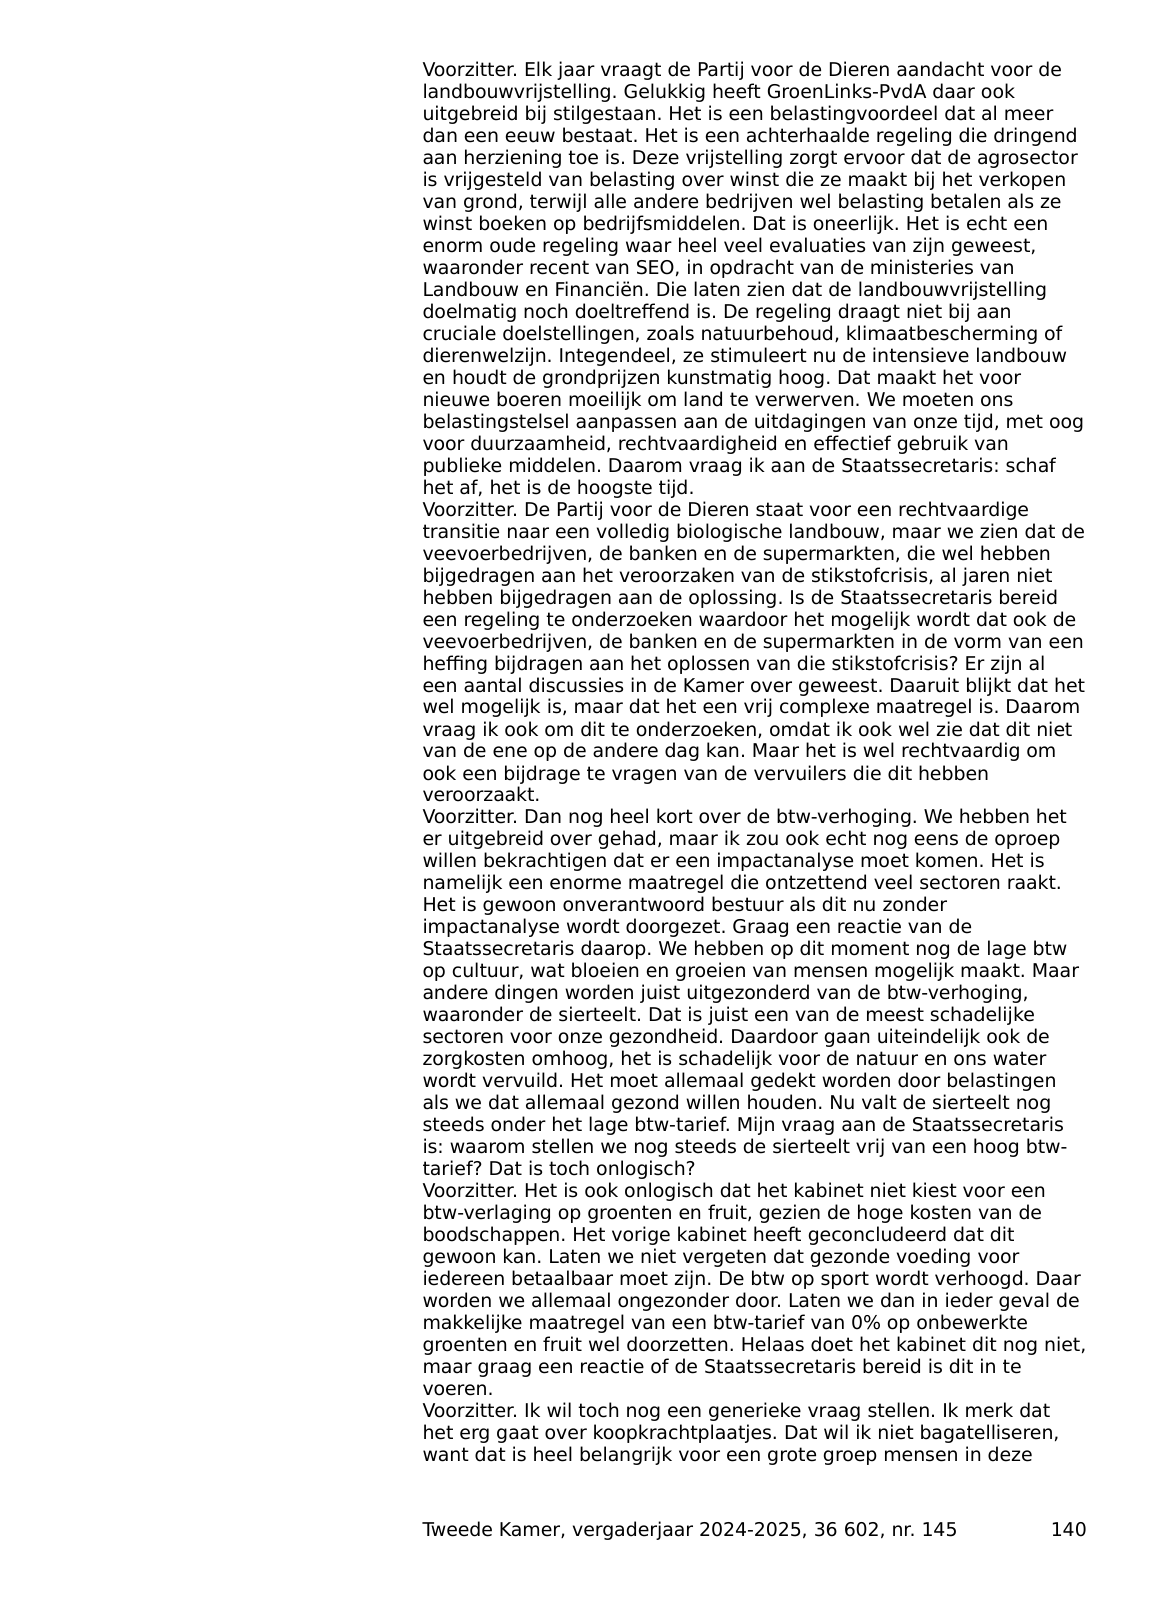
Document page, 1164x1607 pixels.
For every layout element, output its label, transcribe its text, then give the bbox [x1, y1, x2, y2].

text Voorzitter. Ik wil toch nog een generieke vraag stellen. Ik merk dat het erg gaat over koopkrachtplaatjes. Dat wil ik niet bagatelliseren, want dat is heel belangrijk voor een grote groep mensen in deze [422, 1400, 1087, 1466]
text Voorzitter. Dan nog heel kort over de btw-verhoging. We hebben het er uitgebreid over gehad, maar ik zou ook echt nog eens de oproep willen bekrachtigen dat er een impactanalyse moet komen. Het is namelijk een enorme maatregel die ontzettend veel sectoren raakt. Het is gewoon onverantwoord bestuur als dit nu zonder impactanalyse wordt doorgezet. Graag een reactie van de Staatssecretaris daarop. We hebben op dit moment nog de lage btw op cultuur, wat bloeien en groeien van mensen mogelijk maakt. Maar andere dingen worden juist uitgezonderd van de btw-verhoging, waaronder de sierteelt. Dat is juist een van de meest schadelijke sectoren voor onze gezondheid. Daardoor gaan uiteindelijk ook de zorgkosten omhoog, het is schadelijk voor de natuur en ons water wordt vervuild. Het moet allemaal gedekt worden door belastingen als we dat allemaal gezond willen houden. Nu valt de sierteelt nog steeds onder het lage btw-tarief. Mijn vraag aan de Staatssecretaris is: waarom stellen we nog steeds de sierteelt vrij van een hoog btw-tarief? Dat is toch onlogisch? [422, 806, 1087, 1180]
text Voorzitter. Elk jaar vraagt de Partij voor de Dieren aandacht voor de landbouwvrijstelling. Gelukkig heeft GroenLinks-PvdA daar ook uitgebreid bij stilgestaan. Het is een belastingvoordeel dat al meer dan een eeuw bestaat. Het is een achterhaalde regeling die dringend aan herziening toe is. Deze vrijstelling zorgt ervoor dat de agrosector is vrijgesteld van belasting over winst die ze maakt bij het verkopen van grond, terwijl alle andere bedrijven wel belasting betalen als ze winst boeken op bedrijfsmiddelen. Dat is oneerlijk. Het is echt een enorm oude regeling waar heel veel evaluaties van zijn geweest, waaronder recent van SEO, in opdracht van de ministeries van Landbouw en Financiën. Die laten zien dat de landbouwvrijstelling doelmatig noch doeltreffend is. De regeling draagt niet bij aan cruciale doelstellingen, zoals natuurbehoud, klimaatbescherming of dierenwelzijn. Integendeel, ze stimuleert nu de intensieve landbouw en houdt de grondprijzen kunstmatig hoog. Dat maakt het voor nieuwe boeren moeilijk om land te verwerven. We moeten ons belastingstelsel aanpassen aan de uitdagingen van onze tijd, met oog voor duurzaamheid, rechtvaardigheid en effectief gebruik van publieke middelen. Daarom vraag ik aan de Staatssecretaris: schaf het af, het is de hoogste tijd. [422, 59, 1087, 499]
text Voorzitter. De Partij voor de Dieren staat voor een rechtvaardige transitie naar een volledig biologische landbouw, maar we zien dat de veevoerbedrijven, de banken en de supermarkten, die wel hebben bijgedragen aan het veroorzaken van de stikstofcrisis, al jaren niet hebben bijgedragen aan de oplossing. Is de Staatssecretaris bereid een regeling te onderzoeken waardoor het mogelijk wordt dat ook de veevoerbedrijven, de banken en de supermarkten in de vorm van een heffing bijdragen aan het oplossen van die stikstofcrisis? Er zijn al een aantal discussies in de Kamer over geweest. Daaruit blijkt dat het wel mogelijk is, maar dat het een vrij complexe maatregel is. Daarom vraag ik ook om dit te onderzoeken, omdat ik ook wel zie dat dit niet van de ene op de andere dag kan. Maar het is wel rechtvaardig om ook een bijdrage te vragen van de vervuilers die dit hebben veroorzaakt. [422, 499, 1087, 806]
text Voorzitter. Het is ook onlogisch dat het kabinet niet kiest voor een btw-verlaging op groenten en fruit, gezien de hoge kosten van de boodschappen. Het vorige kabinet heeft geconcludeerd dat dit gewoon kan. Laten we niet vergeten dat gezonde voeding voor iedereen betaalbaar moet zijn. De btw op sport wordt verhoogd. Daar worden we allemaal ongezonder door. Laten we dan in ieder geval de makkelijke maatregel van een btw-tarief van 0% op onbewerkte groenten en fruit wel doorzetten. Helaas doet het kabinet dit nog niet, maar graag een reactie of de Staatssecretaris bereid is dit in te voeren. [422, 1180, 1087, 1400]
